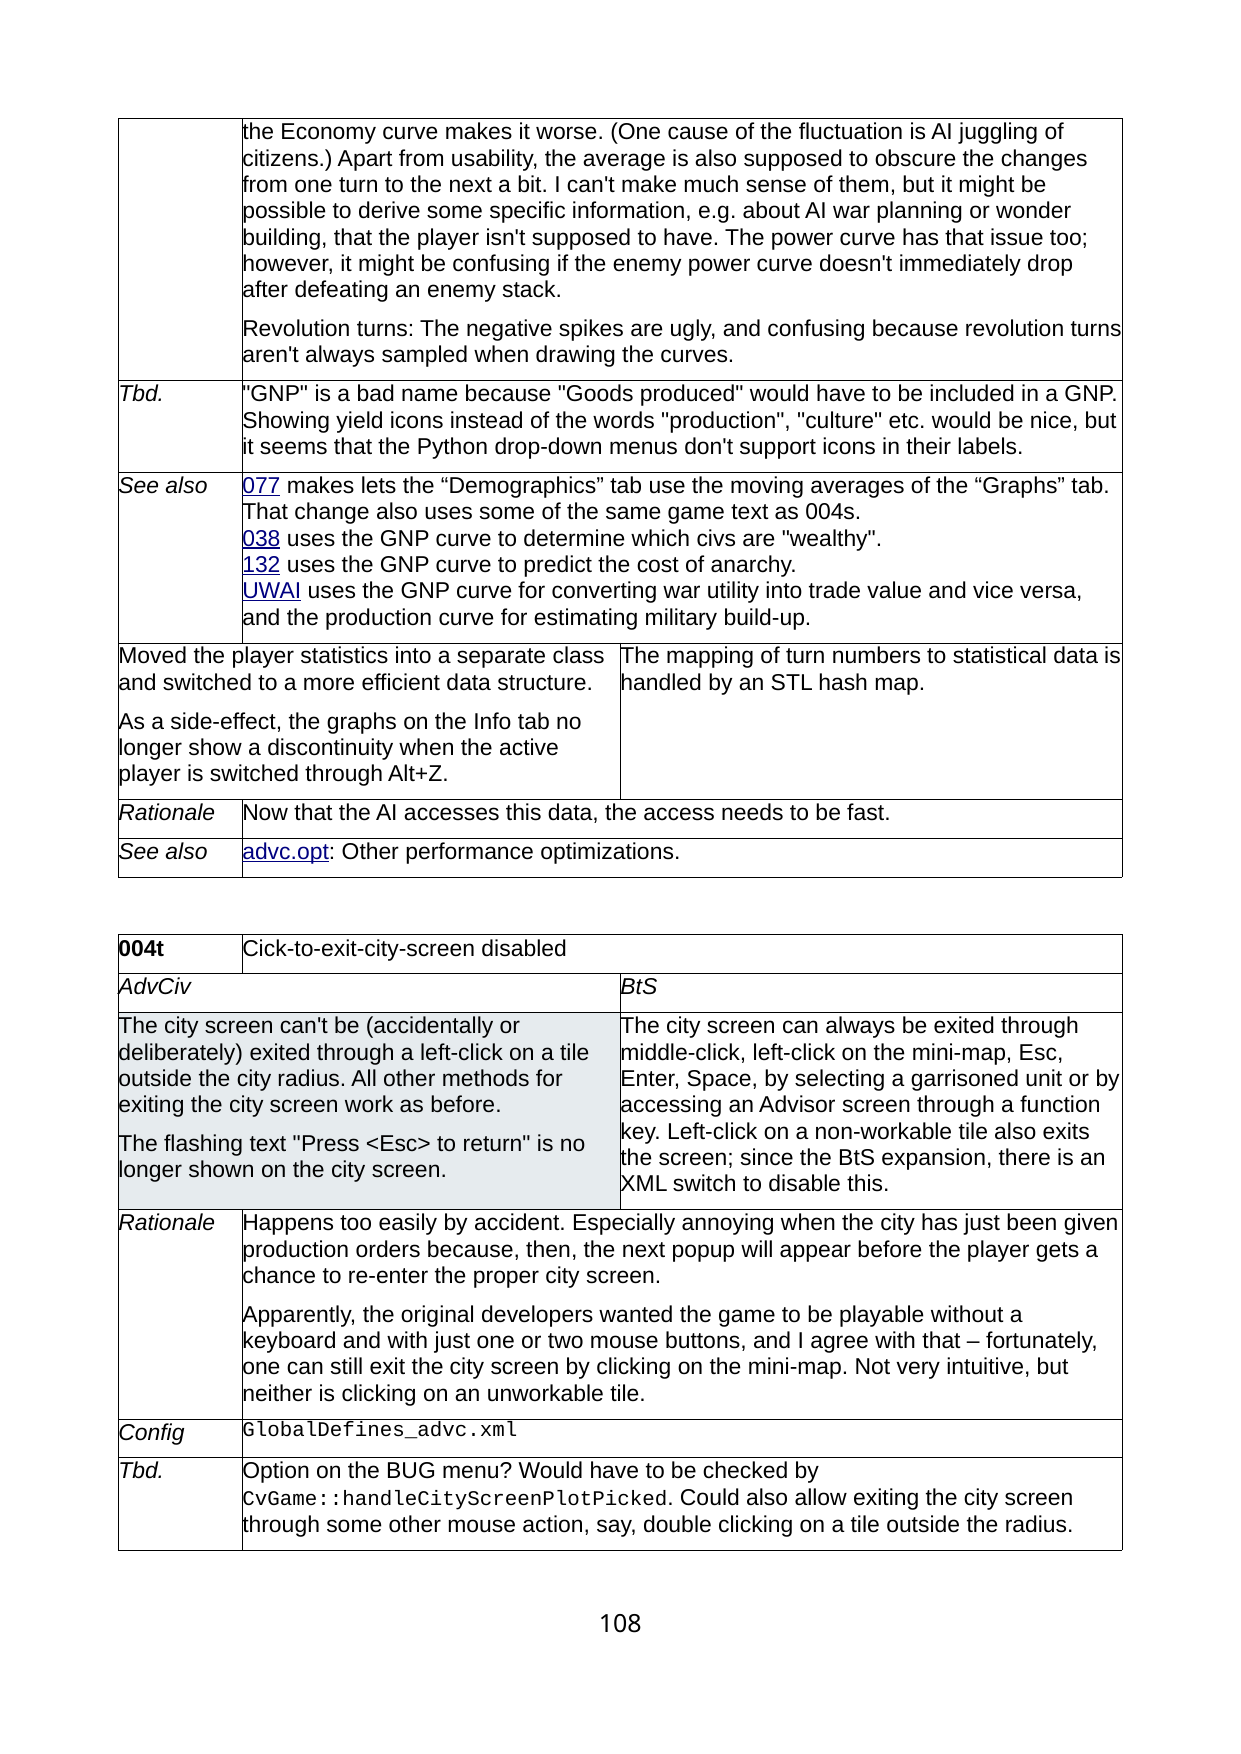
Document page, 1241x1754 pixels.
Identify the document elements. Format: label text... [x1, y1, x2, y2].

table_cell AdvCiv [119, 974, 620, 1012]
table_cell Moved the player statistics into a separate class and switched to a more efficient data structure. As a side-effect, the graphs on the Info tab no longer show a discontinuity when the active player is switched through Alt+Z. [119, 644, 620, 799]
table_cell "GNP" is a bad name because "Goods produced" would have to be included in a GNP. Showing yield icons instead of the words "production", "culture" etc. would be nice, but it seems that the Python drop-down menus don't support icons in their labels. [243, 381, 1122, 472]
table_cell Tbd. [119, 381, 242, 472]
table_cell The mapping of turn numbers to statistical data is handled by an STL hash map. [621, 644, 1122, 799]
table_cell Tbd. [119, 1458, 242, 1550]
table_cell Now that the AI accesses this data, the access needs to be fast. [243, 800, 1122, 838]
table_cell the Economy curve makes it worse. (One cause of the fluctuation is AI juggling of citizens.) Apart from usability, the average is also supposed to obscure the changes from one turn to the next a bit. I can't make much sense of them, but it might be possible to derive some specific information, e.g. about AI war planning or wonder building, that the player isn't supposed to have. The power curve has that issue too; however, it might be confusing if the enemy power curve doesn't immediately drop after defeating an enemy stack. Revolution turns: The negative spikes are ugly, and confusing because revolution turns aren't always sampled when drawing the curves. [243, 119, 1122, 380]
table_cell The city screen can always be exited through middle-click, left-click on the mini-map, Esc, Enter, Space, by selecting a garrisoned unit or by accessing an Advisor screen through a function key. Left-click on a non-workable tile also exits the screen; since the BtS expansion, there is an XML switch to disable this. [621, 1013, 1122, 1209]
table_cell See also [119, 839, 242, 877]
table_cell See also [119, 473, 242, 642]
table_cell Rationale [119, 1210, 242, 1418]
table_cell 077 makes lets the “Demographics” tab use the moving averages of the “Graphs” tab. That change also uses some of the same game text as 004s. 038 uses the GNP curve to determine which civs are "wealthy". 132 uses the GNP curve to predict the cost of anarchy. UWAI uses the GNP curve for converting war utility into trade value and vice versa, and the production curve for estimating military build-up. [243, 473, 1122, 642]
table_header 004t [119, 935, 242, 973]
table_cell BtS [621, 974, 1122, 1012]
table_cell Rationale [119, 800, 242, 838]
table_cell [119, 119, 242, 380]
table_cell Config [119, 1420, 242, 1457]
table_cell advc.opt: Other performance optimizations. [243, 839, 1122, 877]
table_header Cick-to-exit-city-screen disabled [243, 935, 1122, 973]
table_cell Happens too easily by accident. Especially annoying when the city has just been given production orders because, then, the next popup will appear before the player gets a chance to re-enter the proper city screen. Apparently, the original developers wanted the game to be playable without a keyboard and with just one or two mouse buttons, and I agree with that – fortunately, one can still exit the city screen by clicking on the mini-map. Not very intuitive, but neither is clicking on an unworkable tile. [243, 1210, 1122, 1418]
table_cell Option on the BUG menu? Would have to be checked by CvGame::handleCityScreenPlotPicked. Could also allow exiting the city screen through some other mouse action, say, double clicking on a tile outside the radius. [243, 1458, 1122, 1550]
table_cell GlobalDefines_advc.xml [243, 1420, 1122, 1457]
table_cell The city screen can't be (accidentally or deliberately) exited through a left-click on a tile outside the city radius. All other methods for exiting the city screen work as before. The flashing text "Press <Esc> to return" is no longer shown on the city screen. [119, 1013, 620, 1209]
